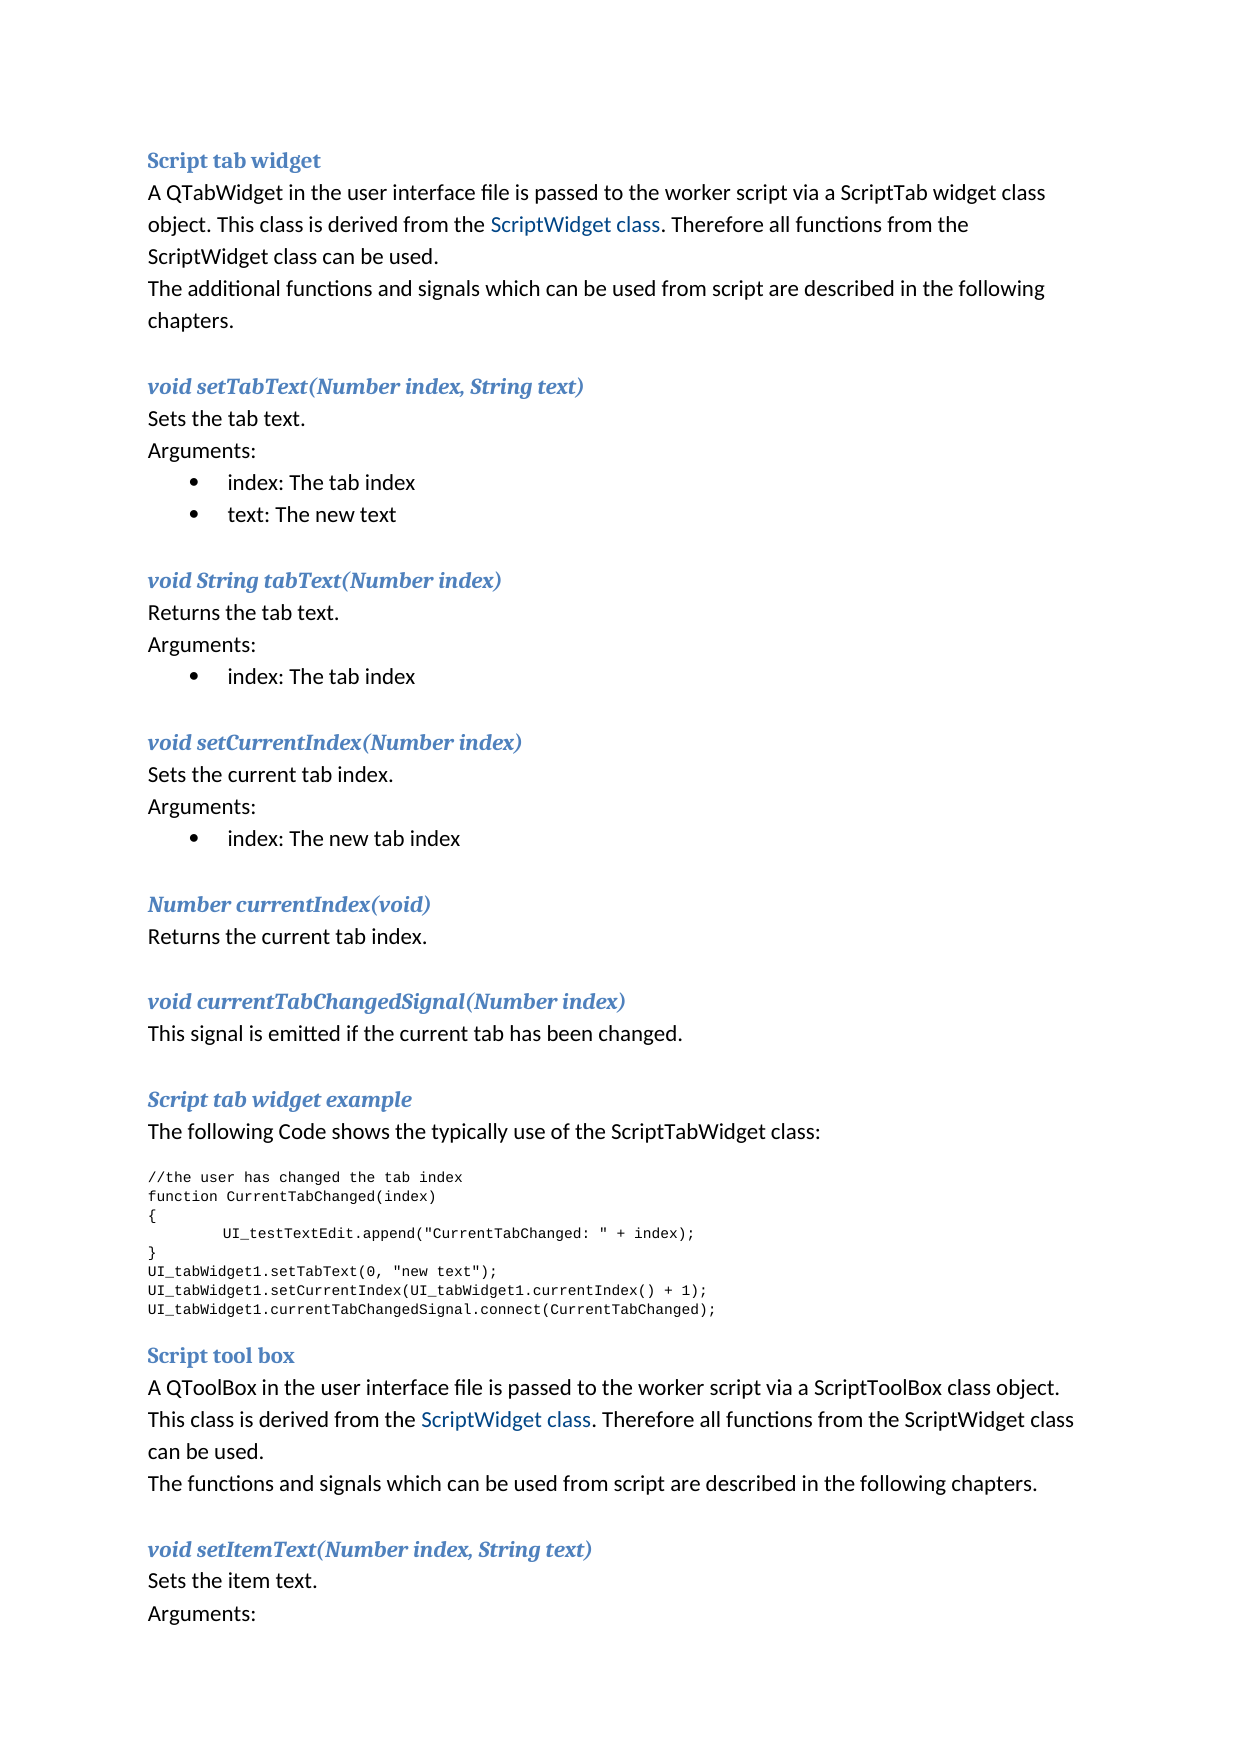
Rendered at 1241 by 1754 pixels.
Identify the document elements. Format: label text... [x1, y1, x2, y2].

text Sets the item text. [148, 1567, 1093, 1595]
subtitle Script tab widget [148, 148, 1093, 174]
text The functions and signals which can be used from script are described in the following chapters. [148, 1469, 1093, 1497]
list index: The tab index [190, 468, 1093, 496]
text UI_testTextEdit.append("CurrentTabChanged: " + index); [148, 1227, 1093, 1243]
text This class is derived from the ScriptWidget class. Therefore all functions from the ScriptWidget class can be used. [148, 1405, 1093, 1465]
subtitle void setCurrentIndex(Number index) [148, 730, 1093, 756]
subtitle void String tabText(Number index) [148, 568, 1093, 594]
text function CurrentTabChanged(index) [148, 1189, 1093, 1205]
subtitle void setTabText(Number index, String text) [148, 374, 1093, 400]
subtitle void currentTabChangedSignal(Number index) [148, 989, 1093, 1016]
text Arguments: [148, 630, 1093, 658]
subtitle Script tool box [148, 1342, 1093, 1369]
text Returns the tab text. [148, 598, 1093, 626]
text Sets the current tab index. [148, 760, 1093, 788]
subtitle void setItemText(Number index, String text) [148, 1536, 1093, 1563]
text //the user has changed the tab index [148, 1170, 1093, 1186]
list index: The new tab index [190, 824, 1093, 852]
subtitle Script tab widget example [148, 1087, 1093, 1113]
text Arguments: [148, 436, 1093, 464]
text UI_tabWidget1.setCurrentIndex(UI_tabWidget1.currentIndex() + 1); [148, 1284, 1093, 1300]
text Returns the current tab index. [148, 922, 1093, 950]
text This signal is emitted if the current tab has been changed. [148, 1019, 1093, 1047]
list text: The new text [190, 501, 1093, 529]
subtitle Number currentIndex(void) [148, 892, 1093, 918]
text A QToolBox in the user interface file is passed to the worker script via a ScriptToolBox class object. [148, 1373, 1093, 1401]
text The following Code shows the typically use of the ScriptTabWidget class: [148, 1117, 1093, 1145]
text UI_tabWidget1.currentTabChangedSignal.connect(CurrentTabChanged); [148, 1303, 1093, 1319]
text UI_tabWidget1.setTabText(0, "new text"); [148, 1265, 1093, 1281]
text Arguments: [148, 1599, 1093, 1627]
text } [148, 1246, 1093, 1262]
text Sets the tab text. [148, 404, 1093, 432]
text A QTabWidget in the user interface file is passed to the worker script via a ScriptTab widget class object. This class is derived from the ScriptWidget class. Therefore all functions from the ScriptWidget class can be used. [148, 178, 1093, 270]
text Arguments: [148, 792, 1093, 820]
text { [148, 1208, 1093, 1224]
list index: The tab index [190, 662, 1093, 691]
text The additional functions and signals which can be used from script are described in the following chapters. [148, 274, 1093, 334]
